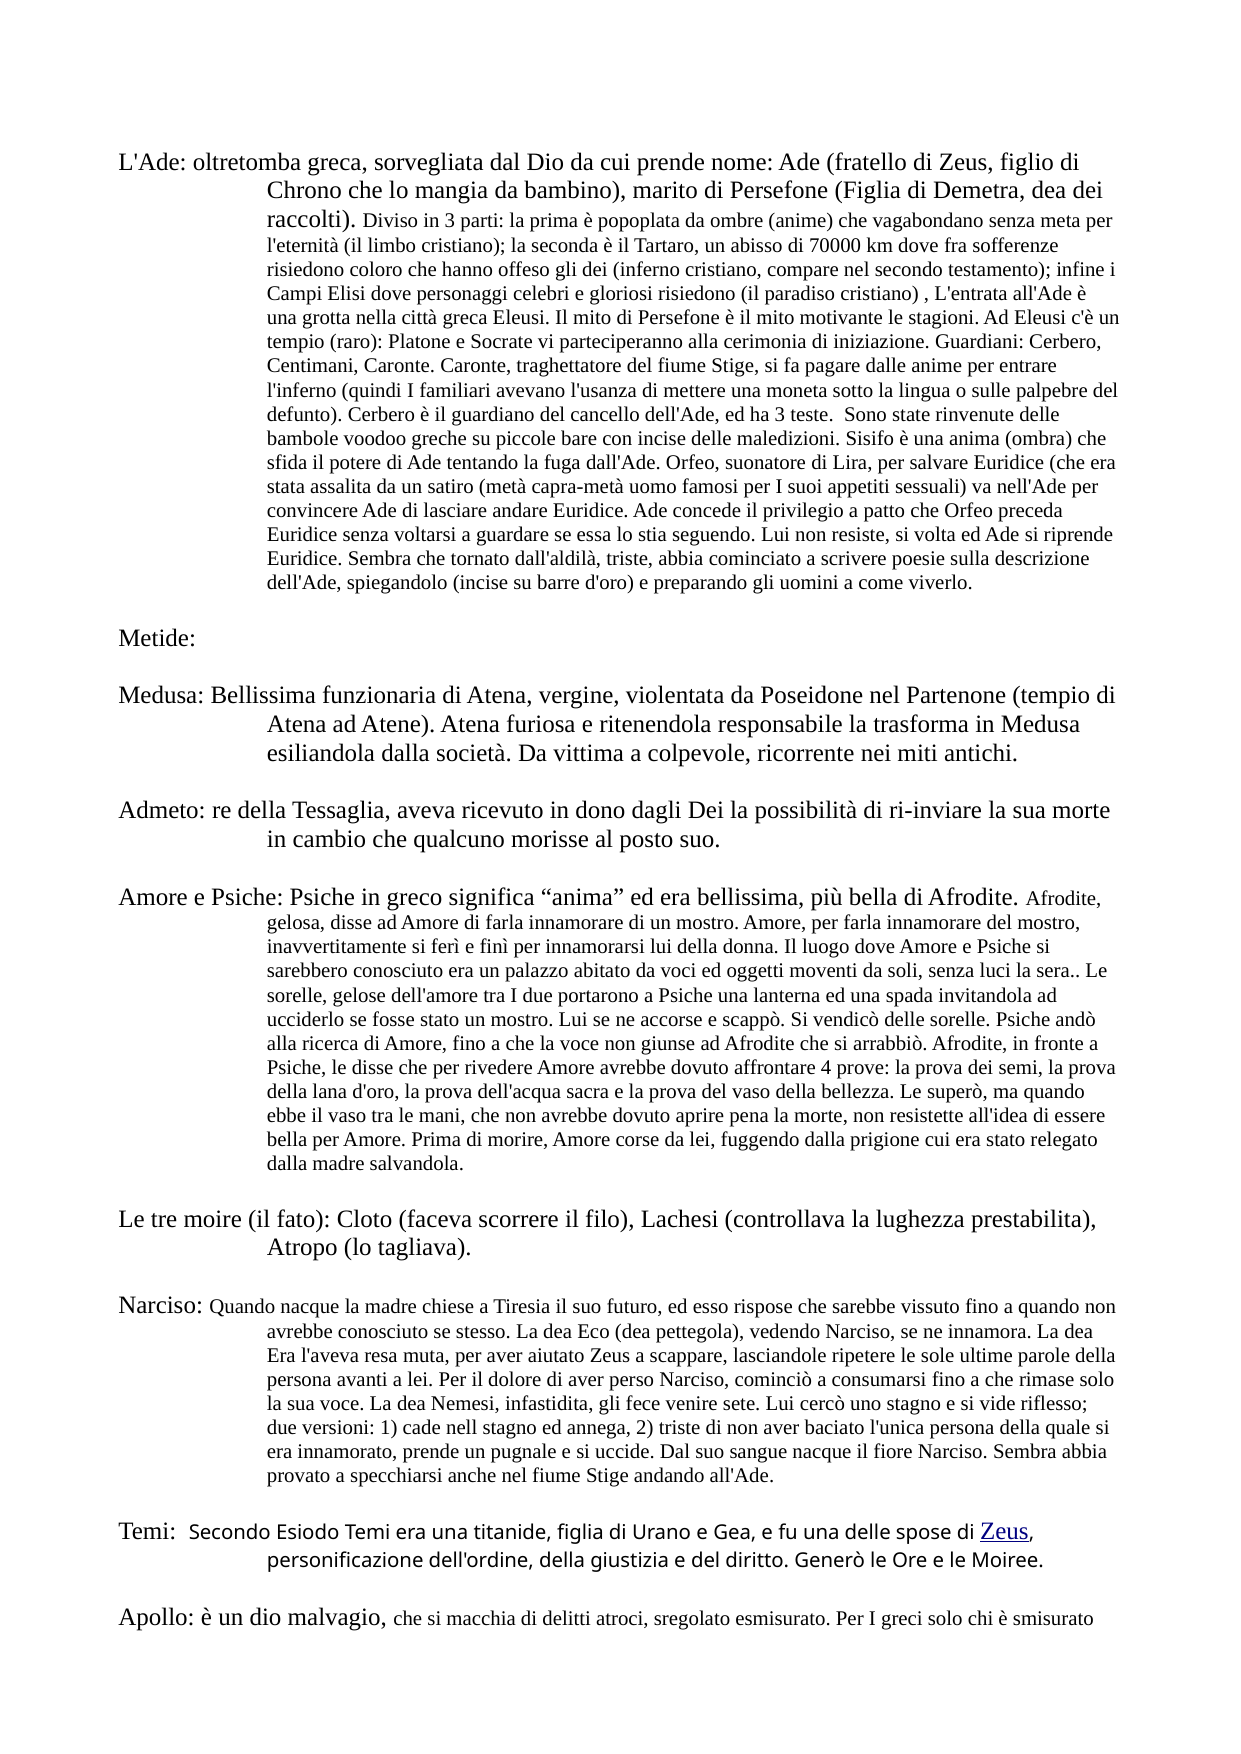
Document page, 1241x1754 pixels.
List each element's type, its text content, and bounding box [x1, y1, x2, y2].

text Temi: Secondo Esiodo Temi era una titanide, figlia di Urano e Gea, e fu una delle spose di Zeus, personificazione dell'ordine, della giustizia e del diritto. Generò le Ore e le Moiree. [118, 1516, 1122, 1573]
text Medusa: Bellissima funzionaria di Atena, vergine, violentata da Poseidone nel Partenone (tempio di Atena ad Atene). Atena furiosa e ritenendola responsabile la trasforma in Medusa esiliandola dalla società. Da vittima a colpevole, ricorrente nei miti antichi. [118, 680, 1122, 767]
text Admeto: re della Tessaglia, aveva ricevuto in dono dagli Dei la possibilità di ri-inviare la sua morte in cambio che qualcuno morisse al posto suo. [118, 795, 1122, 853]
text Metide: [118, 623, 1122, 652]
text Narciso: Quando nacque la madre chiese a Tiresia il suo futuro, ed esso rispose che sarebbe vissuto fino a quando non avrebbe conosciuto se stesso. La dea Eco (dea pettegola), vedendo Narciso, se ne innamora. La dea Era l'aveva resa muta, per aver aiutato Zeus a scappare, lasciandole ripetere le sole ultime parole della persona avanti a lei. Per il dolore di aver perso Narciso, cominciò a consumarsi fino a che rimase solo la sua voce. La dea Nemesi, infastidita, gli fece venire sete. Lui cercò uno stagno e si vide riflesso; due versioni: 1) cade nell stagno ed annega, 2) triste di non aver baciato l'unica persona della quale si era innamorato, prende un pugnale e si uccide. Dal suo sangue nacque il fiore Narciso. Sembra abbia provato a specchiarsi anche nel fiume Stige andando all'Ade. [118, 1290, 1122, 1487]
text Apollo: è un dio malvagio, che si macchia di delitti atroci, sregolato esmisurato. Per I greci solo chi è smisurato [118, 1602, 1122, 1630]
text Le tre moire (il fato): Cloto (faceva scorrere il filo), Lachesi (controllava la lughezza prestabilita), Atropo (lo tagliava). [118, 1204, 1122, 1261]
text L'Ade: oltretomba greca, sorvegliata dal Dio da cui prende nome: Ade (fratello di Zeus, figlio di Chrono che lo mangia da bambino), marito di Persefone (Figlia di Demetra, dea dei raccolti). Diviso in 3 parti: la prima è popoplata da ombre (anime) che vagabondano senza meta per l'eternità (il limbo cristiano); la seconda è il Tartaro, un abisso di 70000 km dove fra sofferenze risiedono coloro che hanno offeso gli dei (inferno cristiano, compare nel secondo testamento); infine i Campi Elisi dove personaggi celebri e gloriosi risiedono (il paradiso cristiano) , L'entrata all'Ade è una grotta nella città greca Eleusi. Il mito di Persefone è il mito motivante le stagioni. Ad Eleusi c'è un tempio (raro): Platone e Socrate vi parteciperanno alla cerimonia di iniziazione. Guardiani: Cerbero, Centimani, Caronte. Caronte, traghettatore del fiume Stige, si fa pagare dalle anime per entrare l'inferno (quindi I familiari avevano l'usanza di mettere una moneta sotto la lingua o sulle palpebre del defunto). Cerbero è il guardiano del cancello dell'Ade, ed ha 3 teste. Sono state rinvenute delle bambole voodoo greche su piccole bare con incise delle maledizioni. Sisifo è una anima (ombra) che sfida il potere di Ade tentando la fuga dall'Ade. Orfeo, suonatore di Lira, per salvare Euridice (che era stata assalita da un satiro (metà capra-metà uomo famosi per I suoi appetiti sessuali) va nell'Ade per convincere Ade di lasciare andare Euridice. Ade concede il privilegio a patto che Orfeo preceda Euridice senza voltarsi a guardare se essa lo stia seguendo. Lui non resiste, si volta ed Ade si riprende Euridice. Sembra che tornato dall'aldilà, triste, abbia cominciato a scrivere poesie sulla descrizione dell'Ade, spiegandolo (incise su barre d'oro) e preparando gli uomini a come viverlo. [118, 147, 1122, 594]
text Amore e Psiche: Psiche in greco significa “anima” ed era bellissima, più bella di Afrodite. Afrodite, gelosa, disse ad Amore di farla innamorare di un mostro. Amore, per farla innamorare del mostro, inavvertitamente si ferì e finì per innamorarsi lui della donna. Il luogo dove Amore e Psiche si sarebbero conosciuto era un palazzo abitato da voci ed oggetti moventi da soli, senza luci la sera.. Le sorelle, gelose dell'amore tra I due portarono a Psiche una lanterna ed una spada invitandola ad ucciderlo se fosse stato un mostro. Lui se ne accorse e scappò. Si vendicò delle sorelle. Psiche andò alla ricerca di Amore, fino a che la voce non giunse ad Afrodite che si arrabbiò. Afrodite, in fronte a Psiche, le disse che per rivedere Amore avrebbe dovuto affrontare 4 prove: la prova dei semi, la prova della lana d'oro, la prova dell'acqua sacra e la prova del vaso della bellezza. Le superò, ma quando ebbe il vaso tra le mani, che non avrebbe dovuto aprire pena la morte, non resistette all'idea di essere bella per Amore. Prima di morire, Amore corse da lei, fuggendo dalla prigione cui era stato relegato dalla madre salvandola. [118, 882, 1122, 1175]
